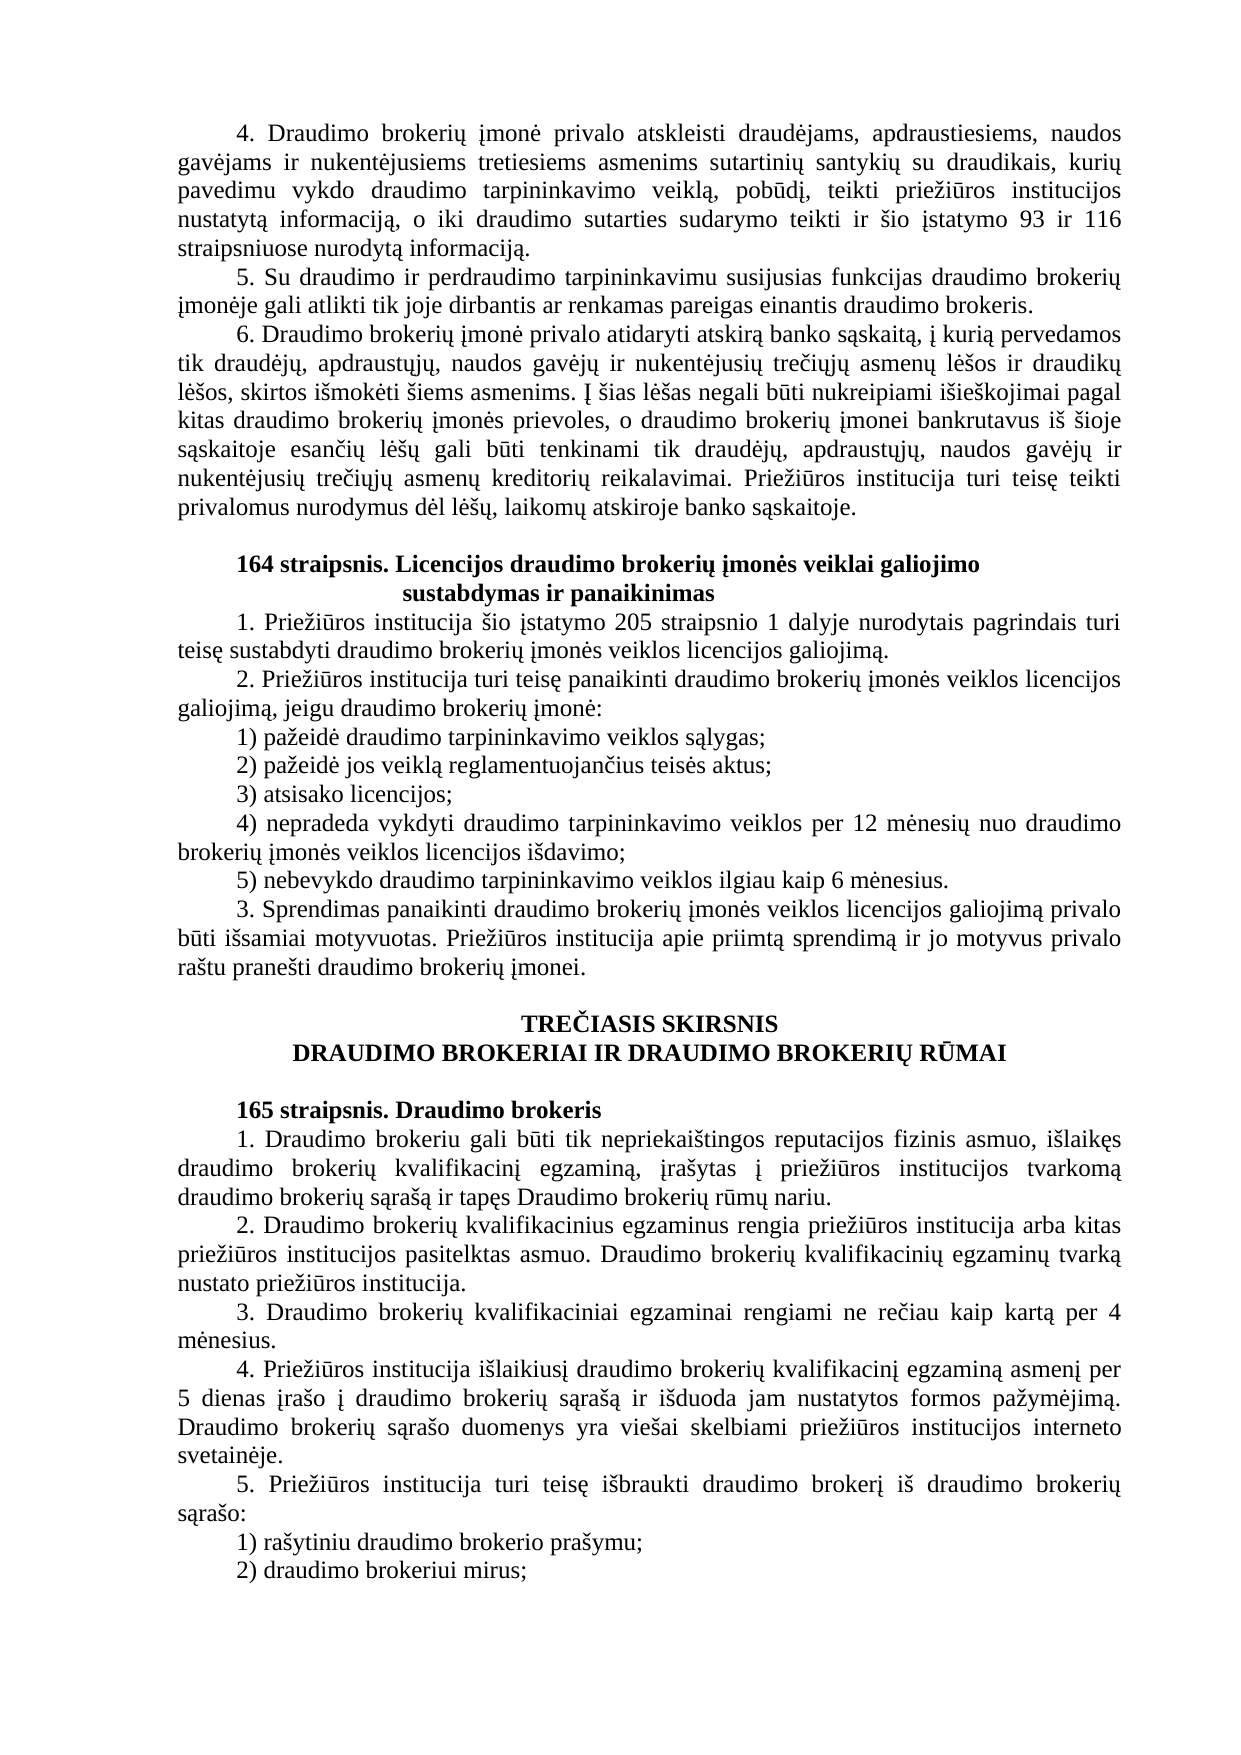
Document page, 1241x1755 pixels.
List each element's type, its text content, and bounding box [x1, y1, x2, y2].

text 2) pažeidė jos veiklą reglamentuojančius teisės aktus; [177, 751, 1122, 779]
text TREČIASIS SKIRSNIS [177, 1009, 1122, 1038]
text 2) draudimo brokeriui mirus; [177, 1556, 1122, 1584]
text 1. Draudimo brokeriu gali būti tik nepriekaištingos reputacijos fizinis asmuo, išlaikęs draudimo brokerių kvalifikacinį egzaminą, įrašytas į priežiūros institucijos tvarkomą draudimo brokerių sąrašą ir tapęs Draudimo brokerių rūmų nariu. [177, 1124, 1122, 1211]
text 3. Sprendimas panaikinti draudimo brokerių įmonės veiklos licencijos galiojimą privalo būti išsamiai motyvuotas. Priežiūros institucija apie priimtą sprendimą ir jo motyvus privalo raštu pranešti draudimo brokerių įmonei. [177, 894, 1122, 981]
text 1) rašytiniu draudimo brokerio prašymu; [177, 1527, 1122, 1556]
text 2. Priežiūros institucija turi teisę panaikinti draudimo brokerių įmonės veiklos licencijos galiojimą, jeigu draudimo brokerių įmonė: [177, 664, 1122, 722]
text 4. Draudimo brokerių įmonė privalo atskleisti draudėjams, apdraustiesiems, naudos gavėjams ir nukentėjusiems tretiesiems asmenims sutartinių santykių su draudikais, kurių pavedimu vykdo draudimo tarpininkavimo veiklą, pobūdį, teikti priežiūros institucijos nustatytą informaciją, o iki draudimo sutarties sudarymo teikti ir šio įstatymo 93 ir 116 straipsniuose nurodytą informaciją. [177, 118, 1122, 262]
text 1) pažeidė draudimo tarpininkavimo veiklos sąlygas; [177, 722, 1122, 751]
text 1. Priežiūros institucija šio įstatymo 205 straipsnio 1 dalyje nurodytais pagrindais turi teisę sustabdyti draudimo brokerių įmonės veiklos licencijos galiojimą. [177, 607, 1122, 664]
text 5. Su draudimo ir perdraudimo tarpininkavimu susijusias funkcijas draudimo brokerių įmonėje gali atlikti tik joje dirbantis ar renkamas pareigas einantis draudimo brokeris. [177, 262, 1122, 319]
text 4) nepradeda vykdyti draudimo tarpininkavimo veiklos per 12 mėnesių nuo draudimo brokerių įmonės veiklos licencijos išdavimo; [177, 808, 1122, 866]
text DRAUDIMO BROKERIAI IR DRAUDIMO BROKERIŲ RŪMAI [177, 1038, 1122, 1067]
text 3) atsisako licencijos; [177, 779, 1122, 808]
text 164 straipsnis. Licencijos draudimo brokerių įmonės veiklai galiojimo sustabdymas ir panaikinimas [236, 549, 1122, 607]
text 165 straipsnis. Draudimo brokeris [177, 1096, 1122, 1124]
text 6. Draudimo brokerių įmonė privalo atidaryti atskirą banko sąskaitą, į kurią pervedamos tik draudėjų, apdraustųjų, naudos gavėjų ir nukentėjusių trečiųjų asmenų lėšos ir draudikų lėšos, skirtos išmokėti šiems asmenims. Į šias lėšas negali būti nukreipiami išieškojimai pagal kitas draudimo brokerių įmonės prievoles, o draudimo brokerių įmonei bankrutavus iš šioje sąskaitoje esančių lėšų gali būti tenkinami tik draudėjų, apdraustųjų, naudos gavėjų ir nukentėjusių trečiųjų asmenų kreditorių reikalavimai. Priežiūros institucija turi teisę teikti privalomus nurodymus dėl lėšų, laikomų atskiroje banko sąskaitoje. [177, 319, 1122, 521]
text 5. Priežiūros institucija turi teisę išbraukti draudimo brokerį iš draudimo brokerių sąrašo: [177, 1469, 1122, 1527]
text 4. Priežiūros institucija išlaikiusį draudimo brokerių kvalifikacinį egzaminą asmenį per 5 dienas įrašo į draudimo brokerių sąrašą ir išduoda jam nustatytos formos pažymėjimą. Draudimo brokerių sąrašo duomenys yra viešai skelbiami priežiūros institucijos interneto svetainėje. [177, 1354, 1122, 1469]
text 5) nebevykdo draudimo tarpininkavimo veiklos ilgiau kaip 6 mėnesius. [177, 866, 1122, 894]
text 2. Draudimo brokerių kvalifikacinius egzaminus rengia priežiūros institucija arba kitas priežiūros institucijos pasitelktas asmuo. Draudimo brokerių kvalifikacinių egzaminų tvarką nustato priežiūros institucija. [177, 1211, 1122, 1297]
text 3. Draudimo brokerių kvalifikaciniai egzaminai rengiami ne rečiau kaip kartą per 4 mėnesius. [177, 1297, 1122, 1354]
